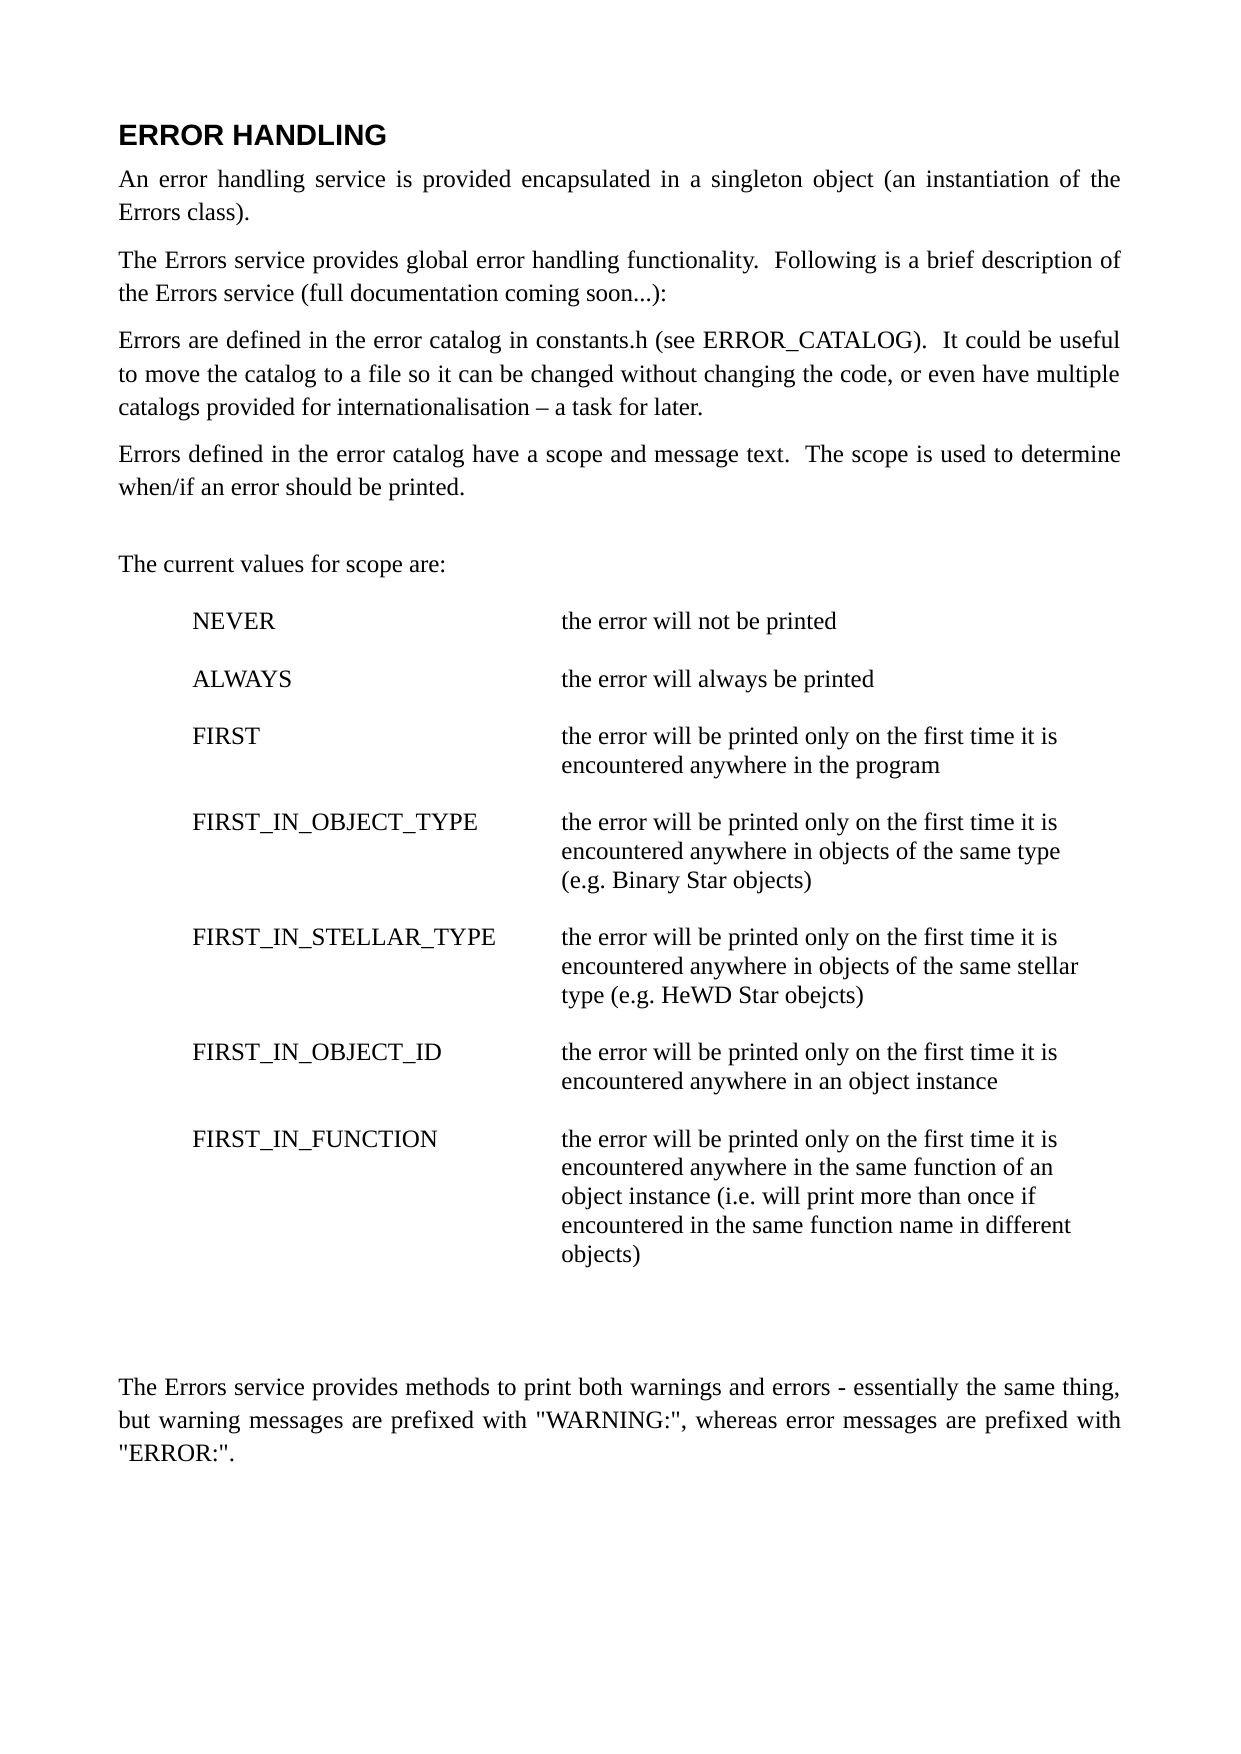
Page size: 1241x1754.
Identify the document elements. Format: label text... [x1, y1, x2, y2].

text An error handling service is provided encapsulated in a singleton object (an instantiation of the Errors class). [118, 164, 1122, 226]
text FIRST_IN_OBJECT_ID the error will be printed only on the first time it is encountered anywhere in an object instance [118, 1037, 1122, 1095]
text NEVER the error will not be printed [118, 606, 1122, 635]
text FIRST the error will be printed only on the first time it is encountered anywhere in the program [118, 721, 1122, 779]
text The current values for scope are: [118, 549, 1122, 577]
text Errors defined in the error catalog have a scope and message text. The scope is used to determine when/if an error should be printed. [118, 439, 1122, 501]
text ALWAYS the error will always be printed [118, 664, 1122, 692]
text FIRST_IN_OBJECT_TYPE the error will be printed only on the first time it is encountered anywhere in objects of the same type (e.g. Binary Star objects) [118, 807, 1122, 894]
text The Errors service provides methods to print both warnings and errors - essentially the same thing, but warning messages are prefixed with "WARNING:", whereas error messages are prefixed with "ERROR:". [118, 1372, 1122, 1467]
text Errors are defined in the error catalog in constants.h (see ERROR_CATALOG). It could be useful to move the catalog to a file so it can be changed without changing the code, or even have multiple catalogs provided for internationalisation – a task for later. [118, 326, 1122, 420]
subtitle ERROR HANDLING [118, 118, 1122, 152]
text FIRST_IN_STELLAR_TYPE the error will be printed only on the first time it is encountered anywhere in objects of the same stellar type (e.g. HeWD Star obejcts) [118, 922, 1122, 1009]
text FIRST_IN_FUNCTION the error will be printed only on the first time it is encountered anywhere in the same function of an object instance (i.e. will print more than once if encountered in the same function name in different objects) [118, 1124, 1122, 1267]
text The Errors service provides global error handling functionality. Following is a brief description of the Errors service (full documentation coming soon...): [118, 245, 1122, 307]
